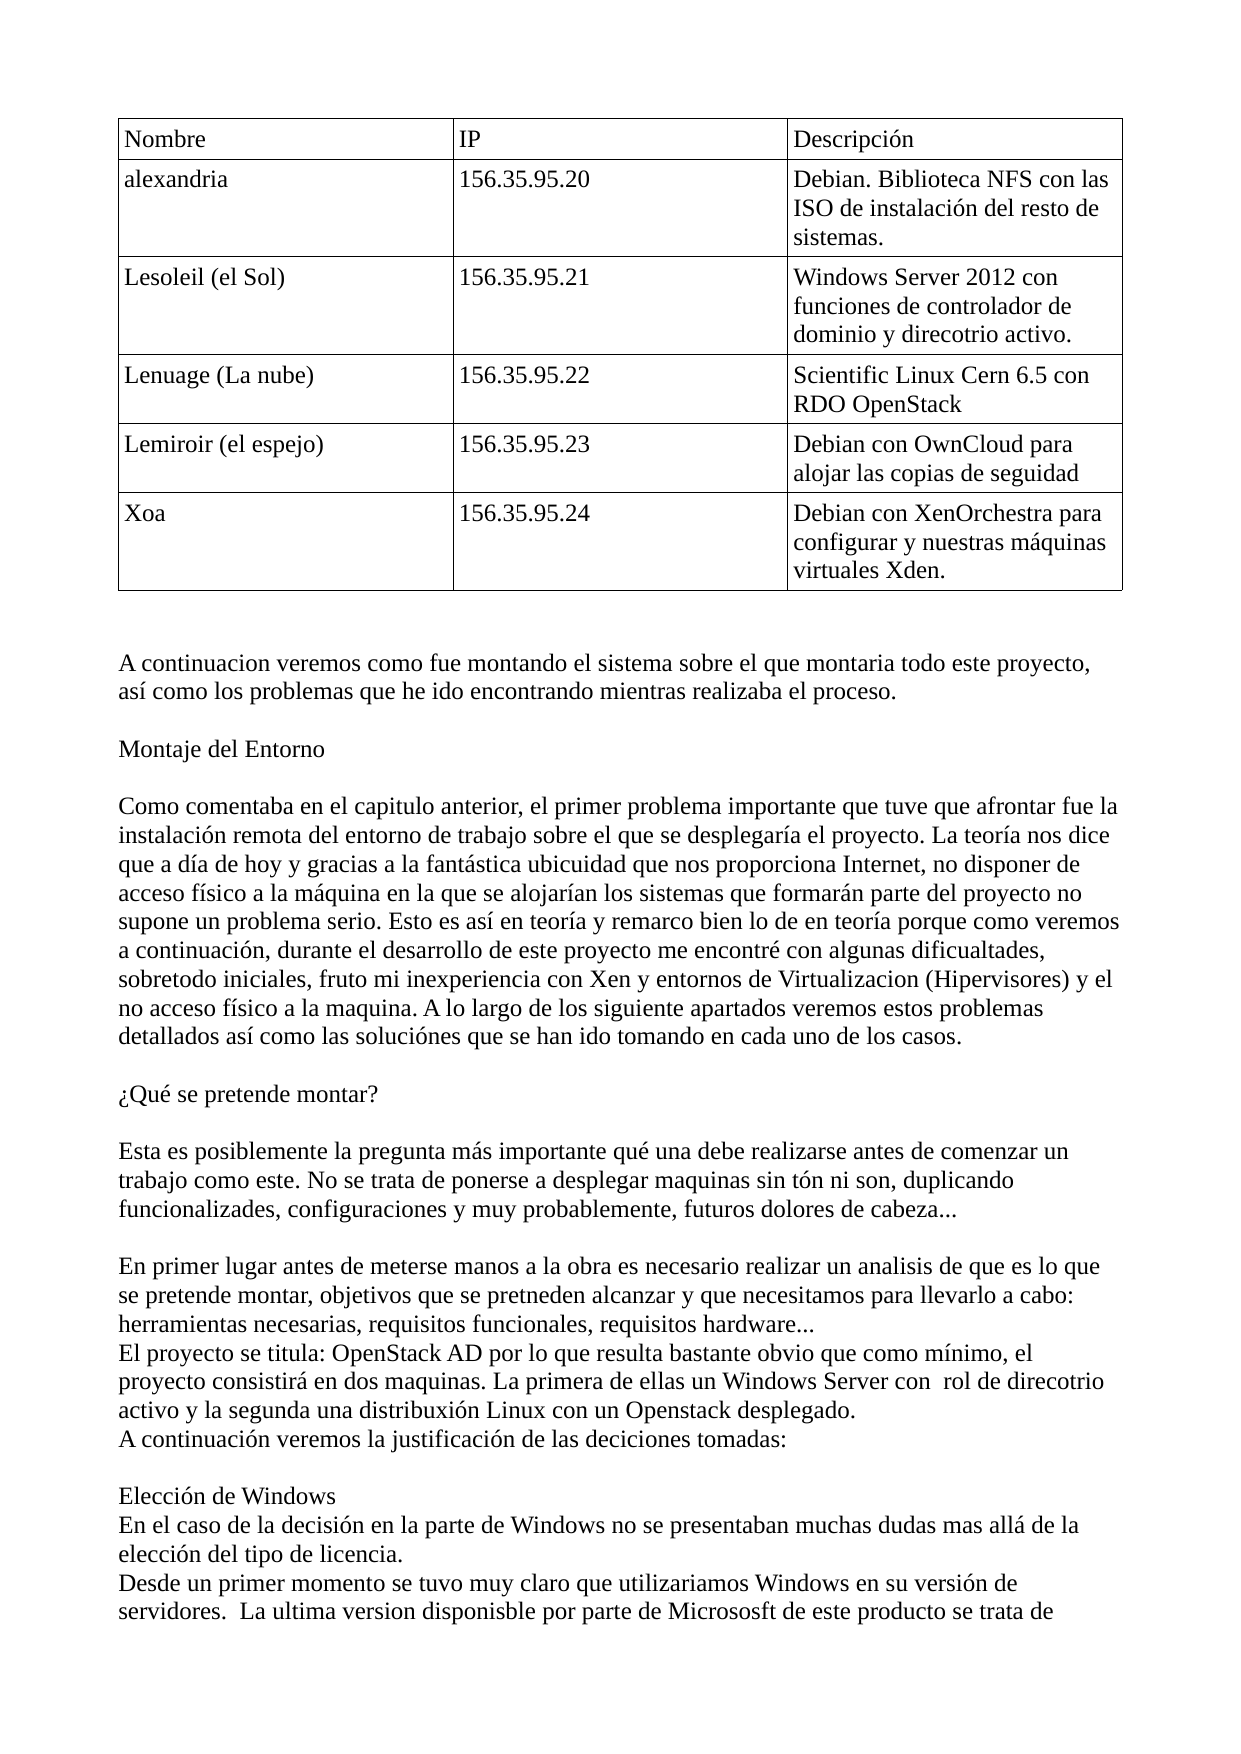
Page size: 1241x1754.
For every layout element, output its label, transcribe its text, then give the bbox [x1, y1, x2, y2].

table_cell 156.35.95.24 [454, 493, 787, 590]
text En el caso de la decisión en la parte de Windows no se presentaban muchas dudas mas allá de la elección del tipo de licencia. [118, 1510, 1122, 1568]
table_cell 156.35.95.21 [454, 257, 787, 354]
table_cell 156.35.95.22 [454, 355, 787, 423]
table_cell alexandria [119, 160, 453, 256]
table_cell 156.35.95.20 [454, 160, 787, 256]
table_header IP [454, 119, 787, 158]
text Como comentaba en el capitulo anterior, el primer problema importante que tuve que afrontar fue la instalación remota del entorno de trabajo sobre el que se desplegaría el proyecto. La teoría nos dice que a día de hoy y gracias a la fantástica ubicuidad que nos proporciona Internet, no disponer de acceso físico a la máquina en la que se alojarían los sistemas que formarán parte del proyecto no supone un problema serio. Esto es así en teoría y remarco bien lo de en teoría porque como veremos a continuación, durante el desarrollo de este proyecto me encontré con algunas dificualtades, sobretodo iniciales, fruto mi inexperiencia con Xen y entornos de Virtualizacion (Hipervisores) y el no acceso físico a la maquina. A lo largo de los siguiente apartados veremos estos problemas detallados así como las soluciónes que se han ido tomando en cada uno de los casos. [118, 791, 1122, 1050]
text Desde un primer momento se tuvo muy claro que utilizariamos Windows en su versión de servidores. La ultima version disponisble por parte de Micrososft de este producto se trata de [118, 1568, 1122, 1625]
text Esta es posiblemente la pregunta más importante qué una debe realizarse antes de comenzar un trabajo como este. No se trata de ponerse a desplegar maquinas sin tón ni son, duplicando funcionalizades, configuraciones y muy probablemente, futuros dolores de cabeza... [118, 1136, 1122, 1223]
table_cell 156.35.95.23 [454, 424, 787, 492]
text ¿Qué se pretende montar? [118, 1079, 1122, 1108]
table_cell Xoa [119, 493, 453, 590]
text En primer lugar antes de meterse manos a la obra es necesario realizar un analisis de que es lo que se pretende montar, objetivos que se pretneden alcanzar y que necesitamos para llevarlo a cabo: herramientas necesarias, requisitos funcionales, requisitos hardware... [118, 1251, 1122, 1338]
text A continuación veremos la justificación de las deciciones tomadas: [118, 1424, 1122, 1453]
text Montaje del Entorno [118, 734, 1122, 763]
table_cell Scientific Linux Cern 6.5 con RDO OpenStack [788, 355, 1122, 423]
table_cell Debian con OwnCloud para alojar las copias de seguidad [788, 424, 1122, 492]
table_cell Lesoleil (el Sol) [119, 257, 453, 354]
text Elección de Windows [118, 1481, 1122, 1510]
table_header Nombre [119, 119, 453, 158]
table_cell Debian con XenOrchestra para configurar y nuestras máquinas virtuales Xden. [788, 493, 1122, 590]
table_cell Debian. Biblioteca NFS con las ISO de instalación del resto de sistemas. [788, 160, 1122, 256]
table_cell Windows Server 2012 con funciones de controlador de dominio y direcotrio activo. [788, 257, 1122, 354]
text A continuacion veremos como fue montando el sistema sobre el que montaria todo este proyecto, así como los problemas que he ido encontrando mientras realizaba el proceso. [118, 648, 1122, 705]
text El proyecto se titula: OpenStack AD por lo que resulta bastante obvio que como mínimo, el proyecto consistirá en dos maquinas. La primera de ellas un Windows Server con rol de direcotrio activo y la segunda una distribuxión Linux con un Openstack desplegado. [118, 1338, 1122, 1424]
table_cell Lemiroir (el espejo) [119, 424, 453, 492]
table_cell Lenuage (La nube) [119, 355, 453, 423]
table_header Descripción [788, 119, 1122, 158]
